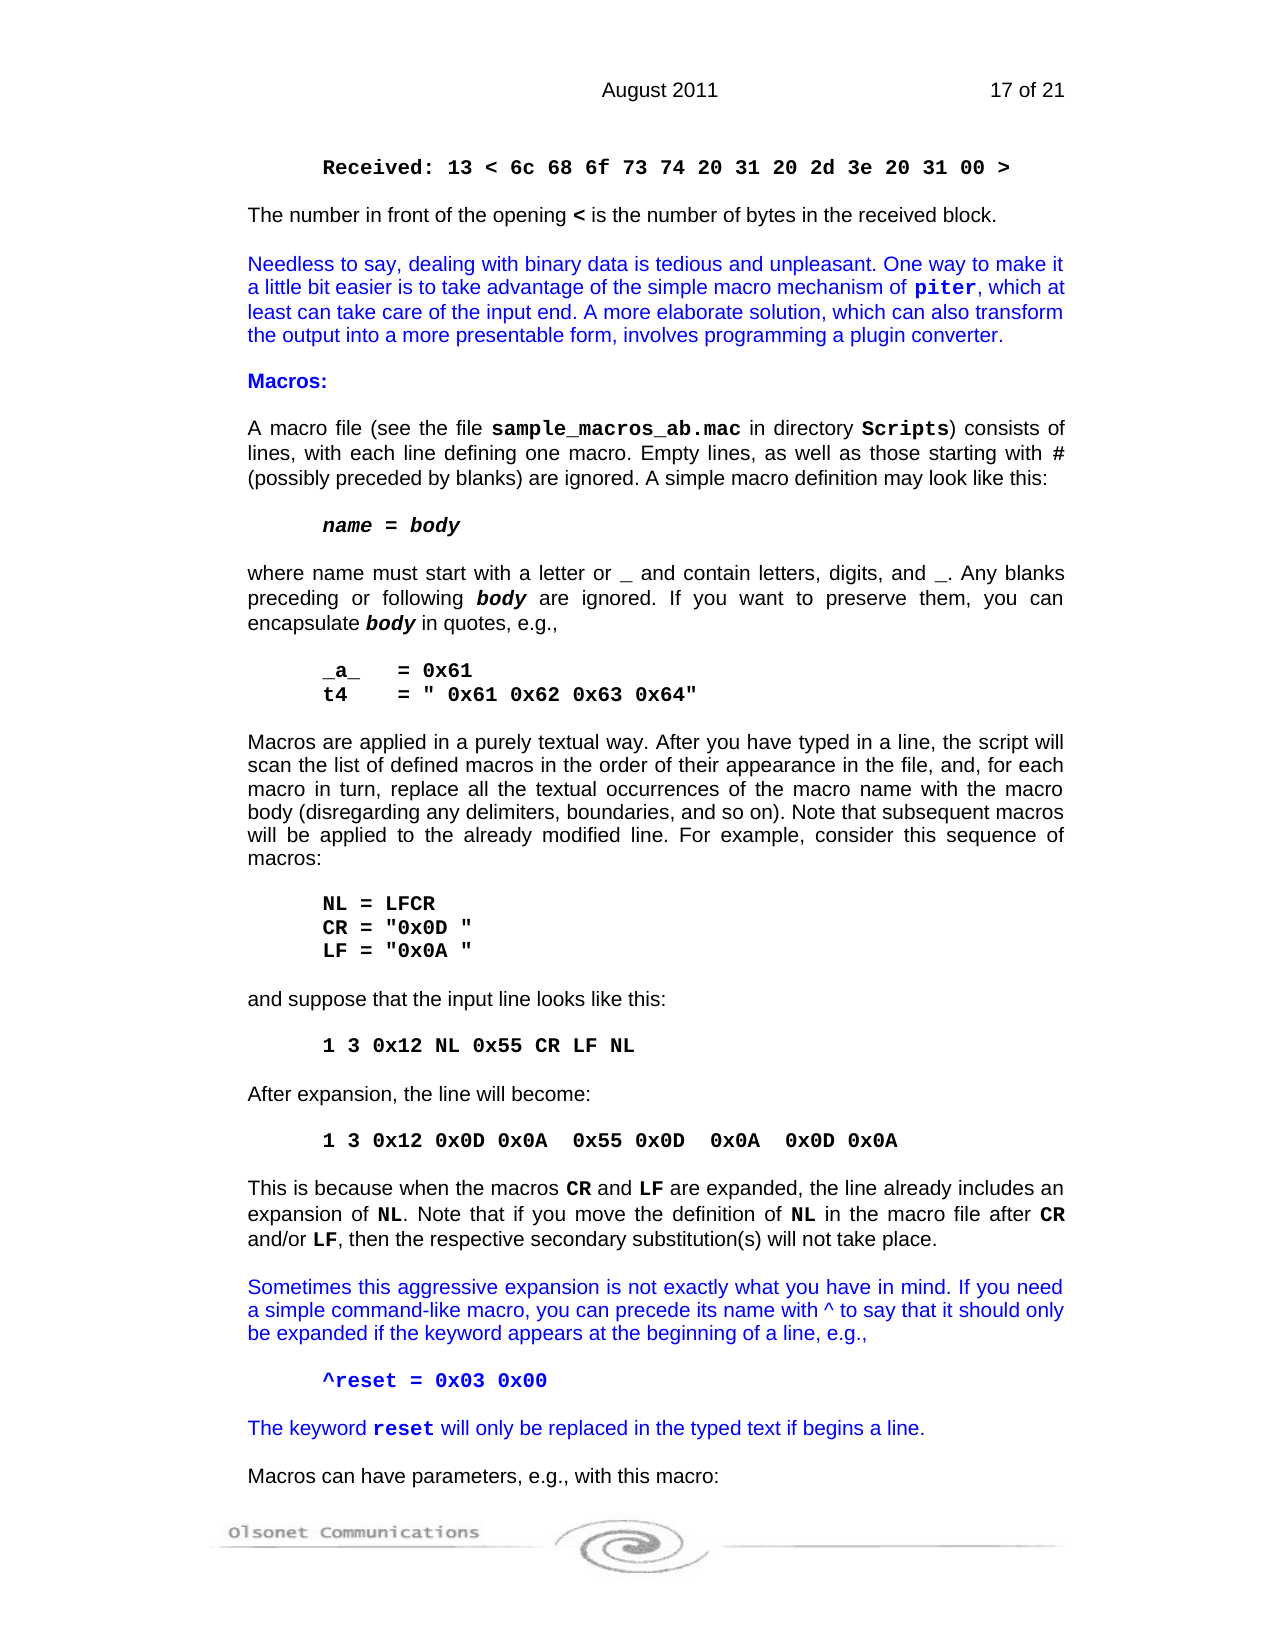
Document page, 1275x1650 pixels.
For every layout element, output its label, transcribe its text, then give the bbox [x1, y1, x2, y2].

text Macros: [247, 370, 1065, 393]
text ^reset = 0x03 0x00 [247, 1368, 1065, 1393]
picture [210, 1504, 1065, 1596]
text Sometimes this aggressive expansion is not exactly what you have in mind. If you need a simple command-like macro, you can precede its name with ^ to say that it should only be expanded if the keyword appears at the beginning of a line, e.g., [247, 1276, 1065, 1345]
text Received: 13 < 6c 68 6f 73 74 20 31 20 2d 3e 20 31 00 > [247, 155, 1065, 181]
text LF = "0x0A " [247, 941, 1065, 964]
text and suppose that the input line looks like this: [247, 987, 1065, 1011]
text NL = LFCR [247, 893, 1065, 917]
text _a_ = 0x61 [247, 660, 1065, 684]
text Needless to say, dealing with binary data is tedious and unpleasant. One way to make it a little bit easier is to take advantage of the simple macro mechanism of piter, which at least can take care of the input end. A more elaborate solution, which can also transform the output into a more presentable form, involves programming a plugin converter. [247, 252, 1065, 347]
text After expansion, the line will become: [247, 1082, 1065, 1105]
text The number in front of the opening < is the number of bytes in the received block. [247, 204, 1065, 229]
text 1 3 0x12 0x0D 0x0A 0x55 0x0D 0x0A 0x0D 0x0A [247, 1129, 1065, 1154]
text This is because when the macros CR and LF are expanded, the line already includes an expansion of NL. Note that if you move the definition of NL in the macro file after CR and/or LF, then the respective secondary substitution(s) will not take place. [247, 1177, 1065, 1252]
text Macros are applied in a purely textual way. After you have typed in a line, the script will scan the list of defined macros in the order of their appearance in the file, and, for each macro in turn, replace all the textual occurrences of the macro name with the macro body (disregarding any delimiters, boundaries, and so on). Note that subsequent macros will be applied to the already modified line. For example, consider this sequence of macros: [247, 731, 1065, 870]
text t4 = " 0x61 0x62 0x63 0x64" [247, 684, 1065, 707]
text name = body [247, 513, 1065, 538]
text Macros can have parameters, e.g., with this macro: [247, 1465, 1065, 1488]
text CR = "0x0D " [247, 917, 1065, 941]
text 1 3 0x12 NL 0x55 CR LF NL [247, 1034, 1065, 1059]
text The keyword reset will only be replaced in the typed text if begins a line. [247, 1417, 1065, 1442]
text where name must start with a letter or _ and contain letters, digits, and _. Any blanks preceding or following body are ignored. If you want to preserve them, you can encapsulate body in quotes, e.g., [247, 562, 1065, 637]
text A macro file (see the file sample_macros_ab.mac in directory Scripts) consists of lines, with each line defining one macro. Empty lines, as well as those starting with # (possibly preceded by blanks) are ignored. A simple macro definition may look like this: [247, 417, 1065, 490]
